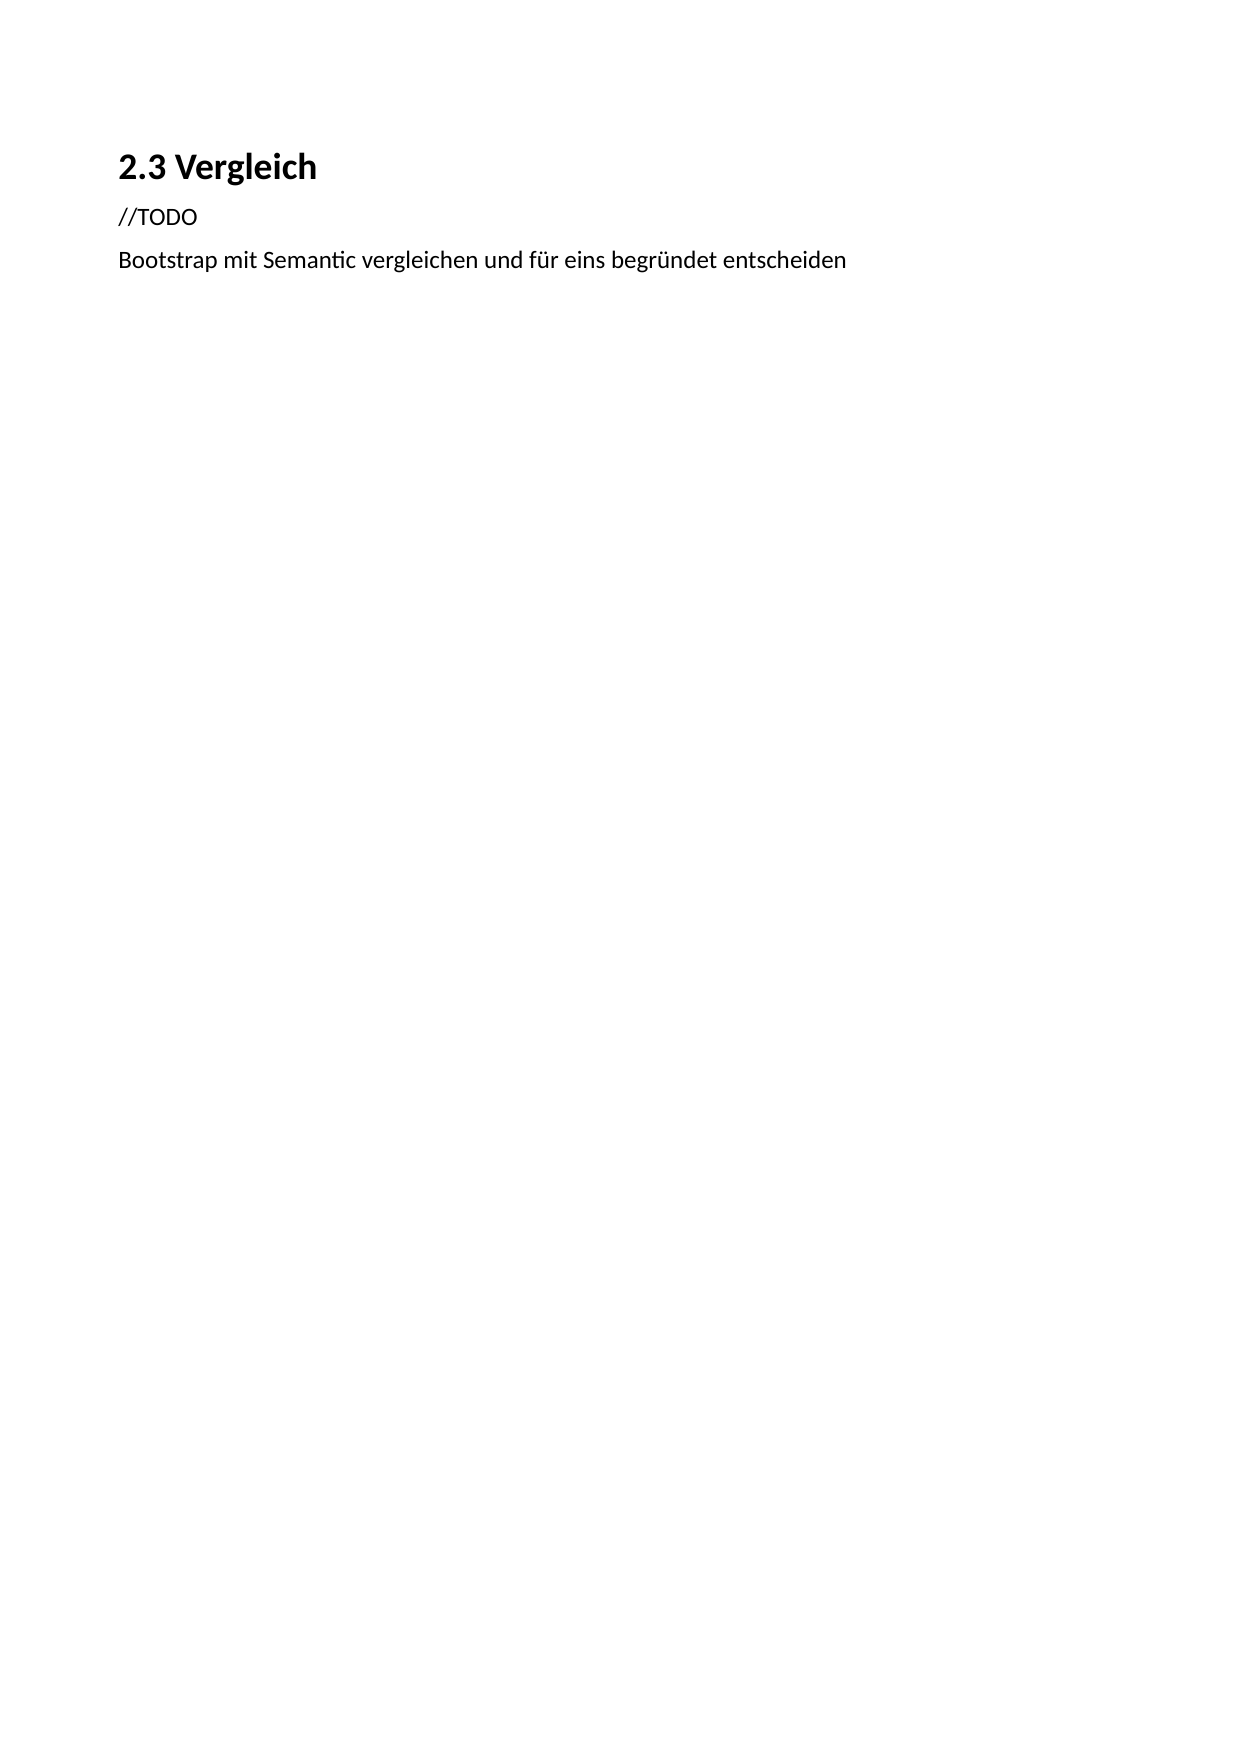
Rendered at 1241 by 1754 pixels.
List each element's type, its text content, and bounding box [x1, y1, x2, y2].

text //TODO [118, 201, 1122, 232]
text Bootstrap mit Semantic vergleichen und für eins begründet entscheiden [118, 244, 1122, 275]
subtitle 2.3 Vergleich [118, 143, 1122, 189]
